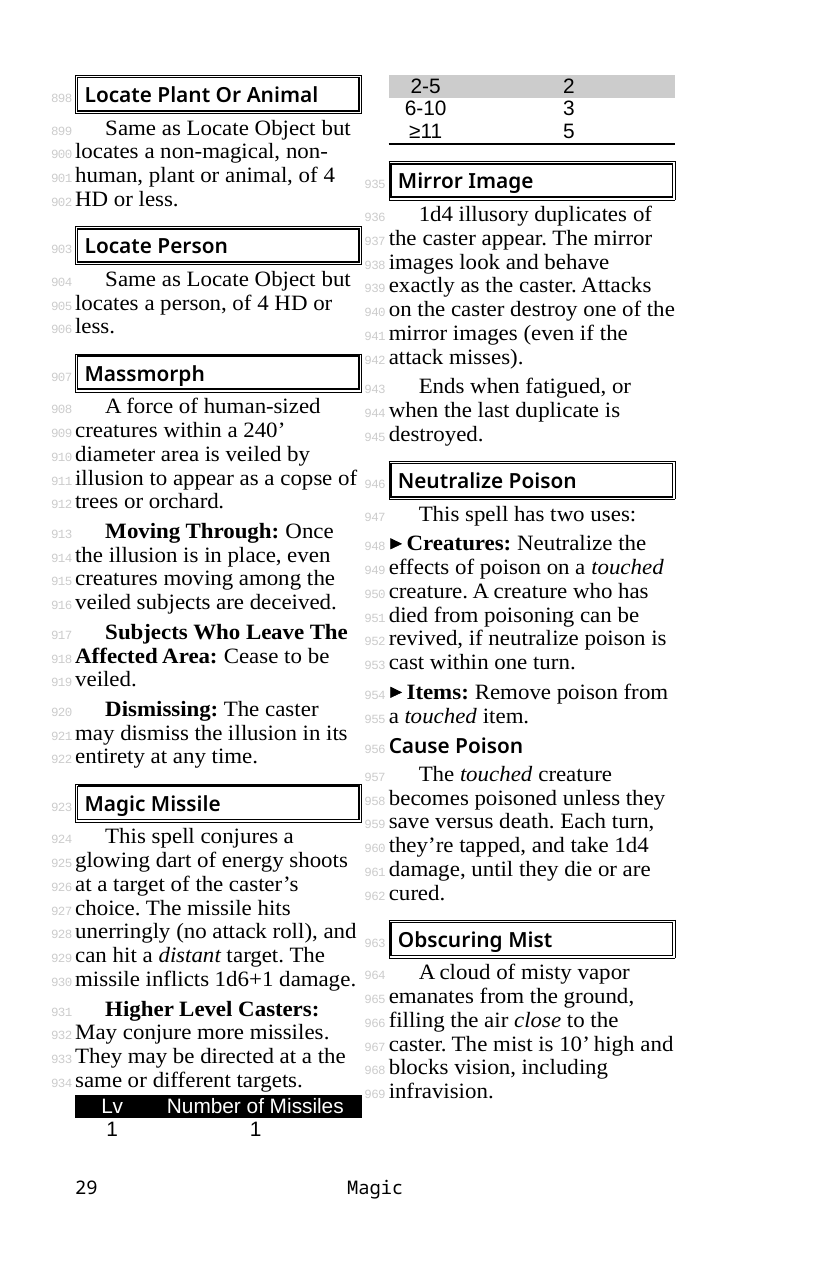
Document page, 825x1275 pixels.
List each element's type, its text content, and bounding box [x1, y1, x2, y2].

subtitle Cause Poison [388, 731, 675, 759]
text Same as Locate Object but locates a non-magical, non-human, plant or animal, of 4 HD or less. [75, 116, 362, 211]
subtitle Massmorph [78, 357, 358, 388]
list Items: Remove poison from a touched item. [388, 680, 675, 728]
text Higher level casters: May conjure more missiles. They may be directed at a the same or different targets. [75, 997, 362, 1092]
table_header Number of Missiles [149, 1095, 362, 1118]
subtitle Obscuring Mist [392, 923, 672, 955]
text Ends when fatigued, or when the last duplicate is destroyed. [388, 375, 675, 446]
table_cell 1 [75, 1118, 149, 1141]
subtitle Neutralize Poison [392, 464, 672, 496]
text Moving through: Once the illusion is in place, even creatures moving among the veiled subjects are deceived. [75, 519, 362, 614]
table_cell 2 [462, 75, 675, 98]
text Subjects who leave the affected area: Cease to be veiled. [75, 620, 362, 692]
text This spell conjures a glowing dart of energy shoots at a target of the caster’s choice. The missile hits unerringly (no attack roll), and can hit a distant target. The missile inflicts 1d6+1 damage. [75, 825, 362, 991]
table_cell 1 [149, 1118, 362, 1141]
table_cell 2-5 [389, 75, 462, 98]
text Dismissing: The caster may dismiss the illusion in its entirety at any time. [75, 698, 362, 769]
table_cell 5 [462, 120, 675, 143]
text Same as Locate Object but locates a person, of 4 HD or less. [75, 267, 362, 338]
table_header Lv [75, 1095, 149, 1118]
subtitle Mirror Image [392, 165, 672, 196]
subtitle Magic Missile [78, 787, 358, 819]
text The touched creature becomes poisoned unless they save versus death. Each turn, they’re tapped, and take 1d4 damage, until they die or are cured. [388, 762, 675, 905]
text A cloud of misty vapor emanates from the ground, filling the air close to the caster. The mist is 10’ high and blocks vision, including infravision. [388, 961, 675, 1103]
table_cell 3 [462, 98, 675, 120]
table_cell ≥11 [389, 120, 462, 143]
list Creatures: Neutralize the effects of poison on a touched creature. A creature who has died from poisoning can be revived, if neutralize poison is cast within one turn. [388, 532, 675, 674]
text 1d4 illusory duplicates of the caster appear. The mirror images look and behave exactly as the caster. Attacks on the caster destroy one of the mirror images (even if the attack misses). [388, 203, 675, 369]
text This spell has two uses: [388, 502, 675, 526]
table_cell 6-10 [389, 98, 462, 120]
text A force of human-sized creatures within a 240’ diameter area is veiled by illusion to appear as a copse of trees or orchard. [75, 395, 362, 513]
